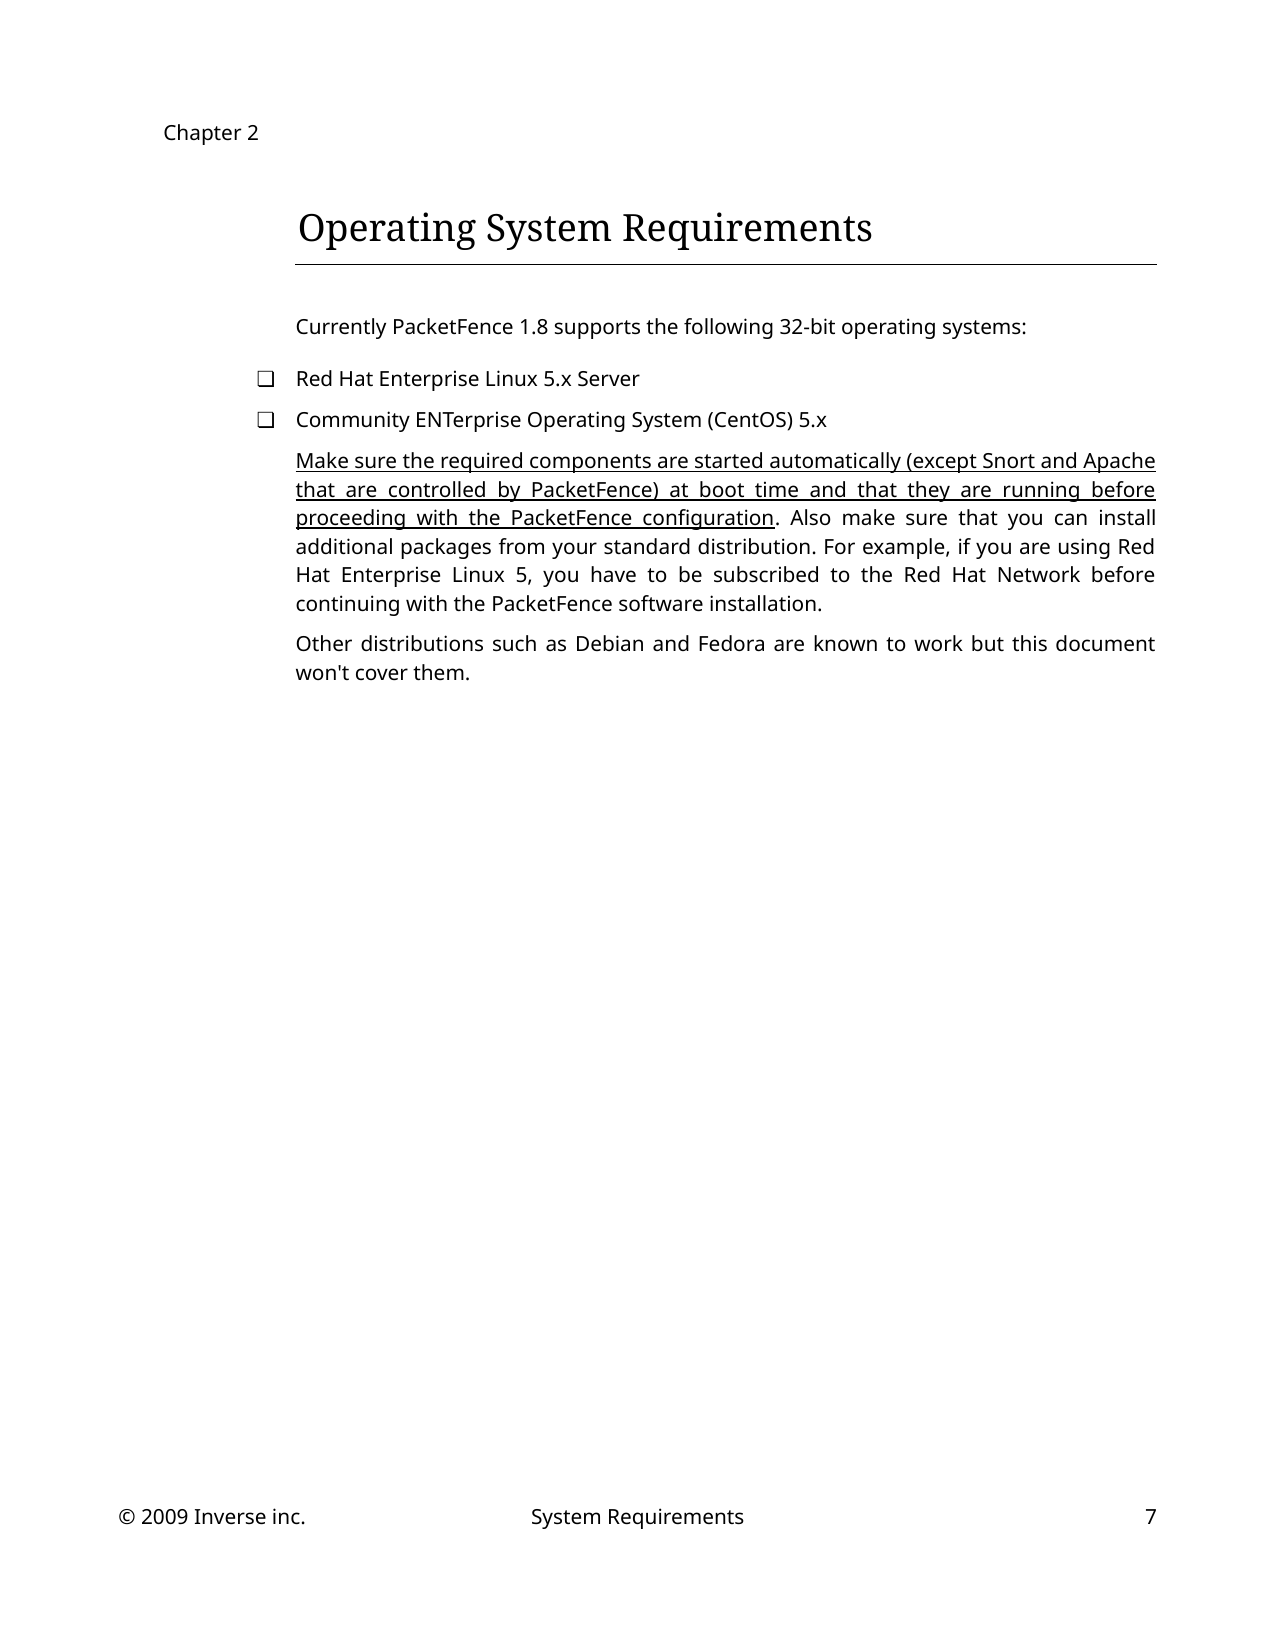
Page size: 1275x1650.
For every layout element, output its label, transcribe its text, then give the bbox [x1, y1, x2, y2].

text Currently PacketFence 1.8 supports the following 32-bit operating systems: [295, 312, 1157, 341]
text Make sure the required components are started automatically (except Snort and Apache that are controlled by PacketFence) at boot time and that they are running before proceeding with the PacketFence configuration. Also make sure that you can install additional packages from your standard distribution. For example, if you are using Red Hat Enterprise Linux 5, you have to be subscribed to the Red Hat Network before continuing with the PacketFence software installation. [295, 446, 1157, 617]
list ❏ Red Hat Enterprise Linux 5.x Server [256, 364, 1157, 393]
list ❏ Community ENTerprise Operating System (CentOS) 5.x [256, 406, 1157, 434]
subtitle Operating System Requirements [295, 201, 1157, 264]
text Other distributions such as Debian and Fedora are known to work but this document won't cover them. [295, 629, 1157, 686]
